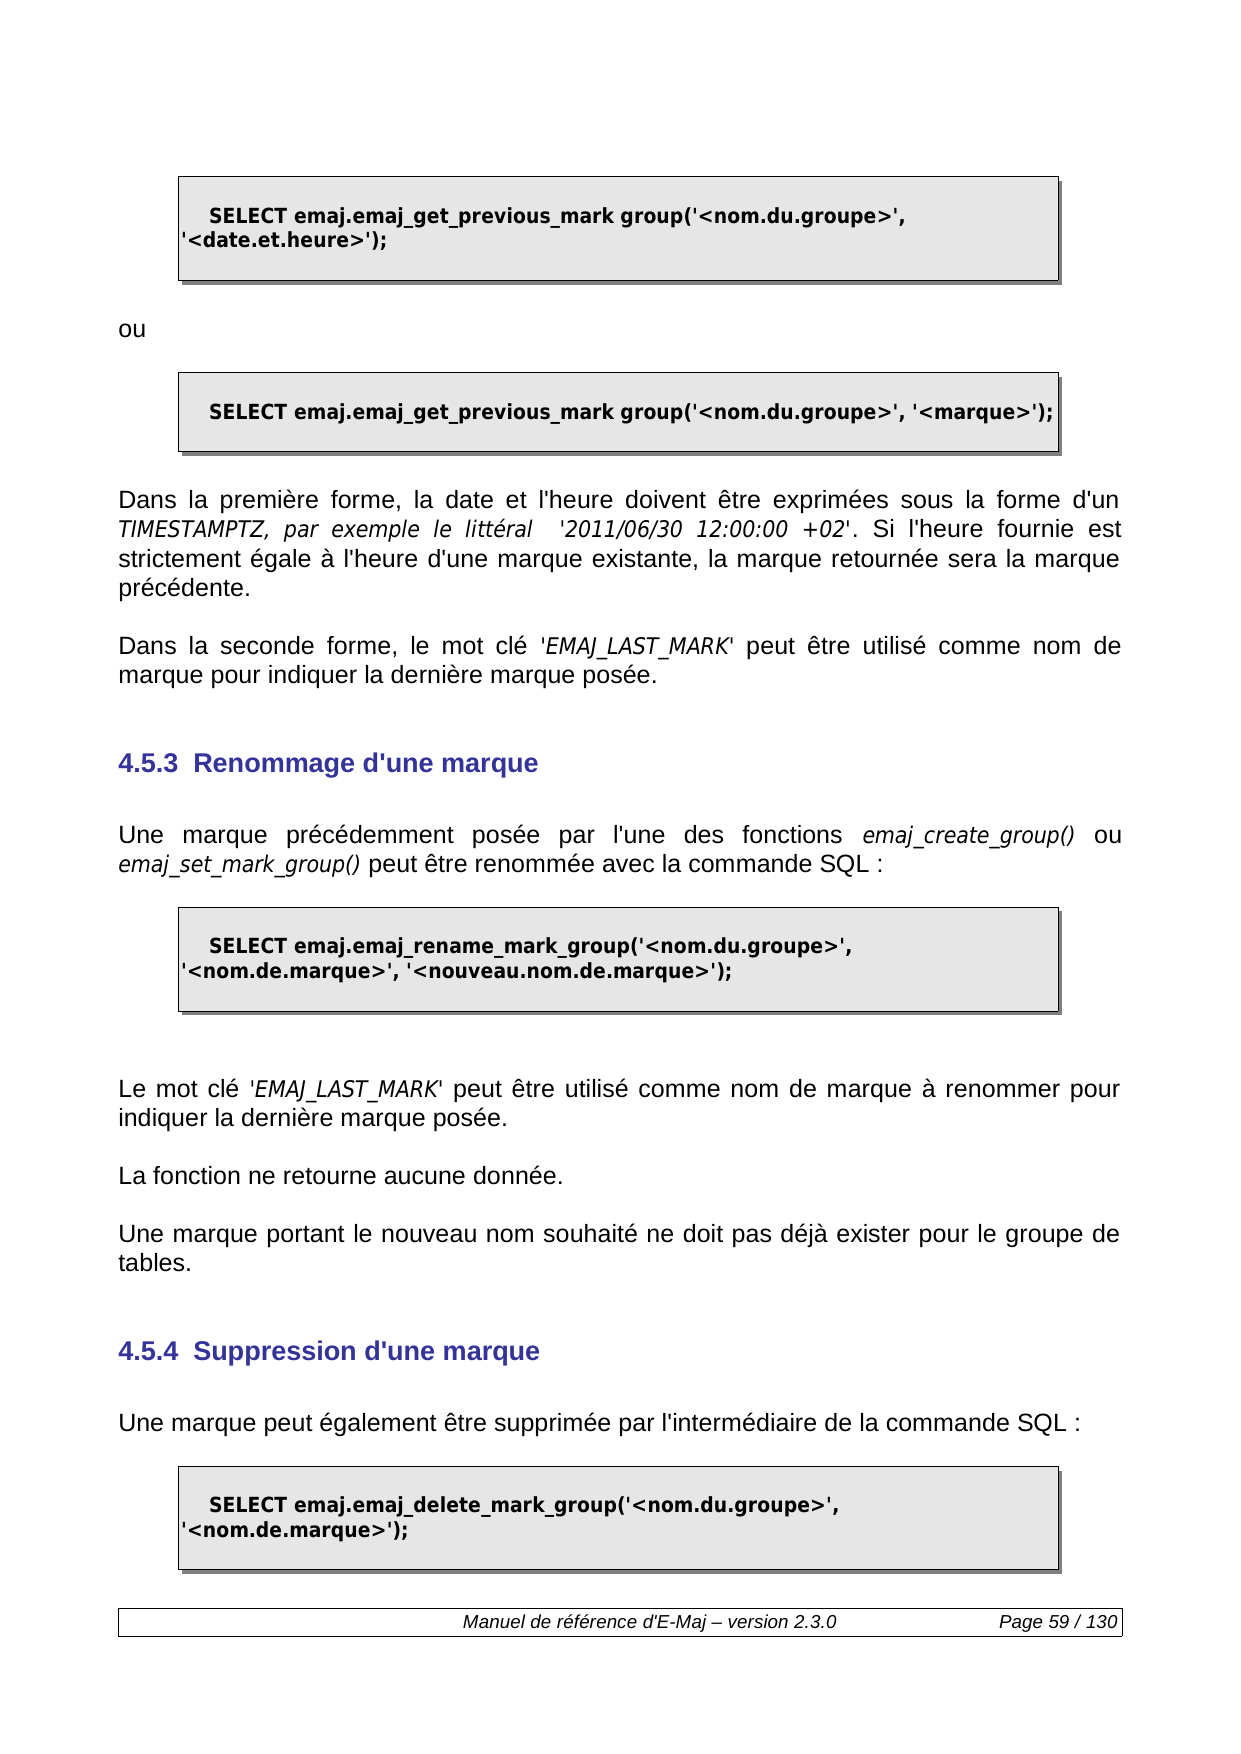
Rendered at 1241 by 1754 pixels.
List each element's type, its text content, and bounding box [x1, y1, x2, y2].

text Une marque précédemment posée par l'une des fonctions emaj_create_group() ou emaj_set_mark_group() peut être renommée avec la commande SQL : [118, 819, 1122, 878]
text SELECT emaj.emaj_rename_mark_group('<nom.du.groupe>', '<nom.de.marque>', '<nouveau.nom.de.marque>'); [179, 931, 1058, 980]
text SELECT emaj.emaj_get_previous_mark group('<nom.du.groupe>', '<date.et.heure>'); [179, 201, 1058, 250]
text Une marque portant le nouveau nom souhaité ne doit pas déjà exister pour le groupe de tables. [118, 1219, 1122, 1277]
text SELECT emaj.emaj_delete_mark_group('<nom.du.groupe>', '<nom.de.marque>'); [179, 1490, 1058, 1539]
text Une marque peut également être supprimée par l'intermédiaire de la commande SQL : [118, 1408, 1122, 1437]
text Dans la première forme, la date et l'heure doivent être exprimées sous la forme d'un TIMESTAMPTZ, par exemple le littéral '2011/06/30 12:00:00 +02'. Si l'heure fournie est strictement égale à l'heure d'une marque existante, la marque retournée sera la marque précédente. [118, 485, 1122, 602]
text Le mot clé 'EMAJ_LAST_MARK' peut être utilisé comme nom de marque à renommer pour indiquer la dernière marque posée. [118, 1073, 1122, 1132]
subtitle Renommage d'une marque [118, 747, 1122, 778]
subtitle Suppression d'une marque [118, 1335, 1122, 1366]
text La fonction ne retourne aucune donnée. [118, 1161, 1122, 1190]
text Dans la seconde forme, le mot clé 'EMAJ_LAST_MARK' peut être utilisé comme nom de marque pour indiquer la dernière marque posée. [118, 631, 1122, 689]
text SELECT emaj.emaj_get_previous_mark group('<nom.du.groupe>', '<marque>'); [179, 397, 1058, 421]
text ou [118, 314, 1122, 343]
